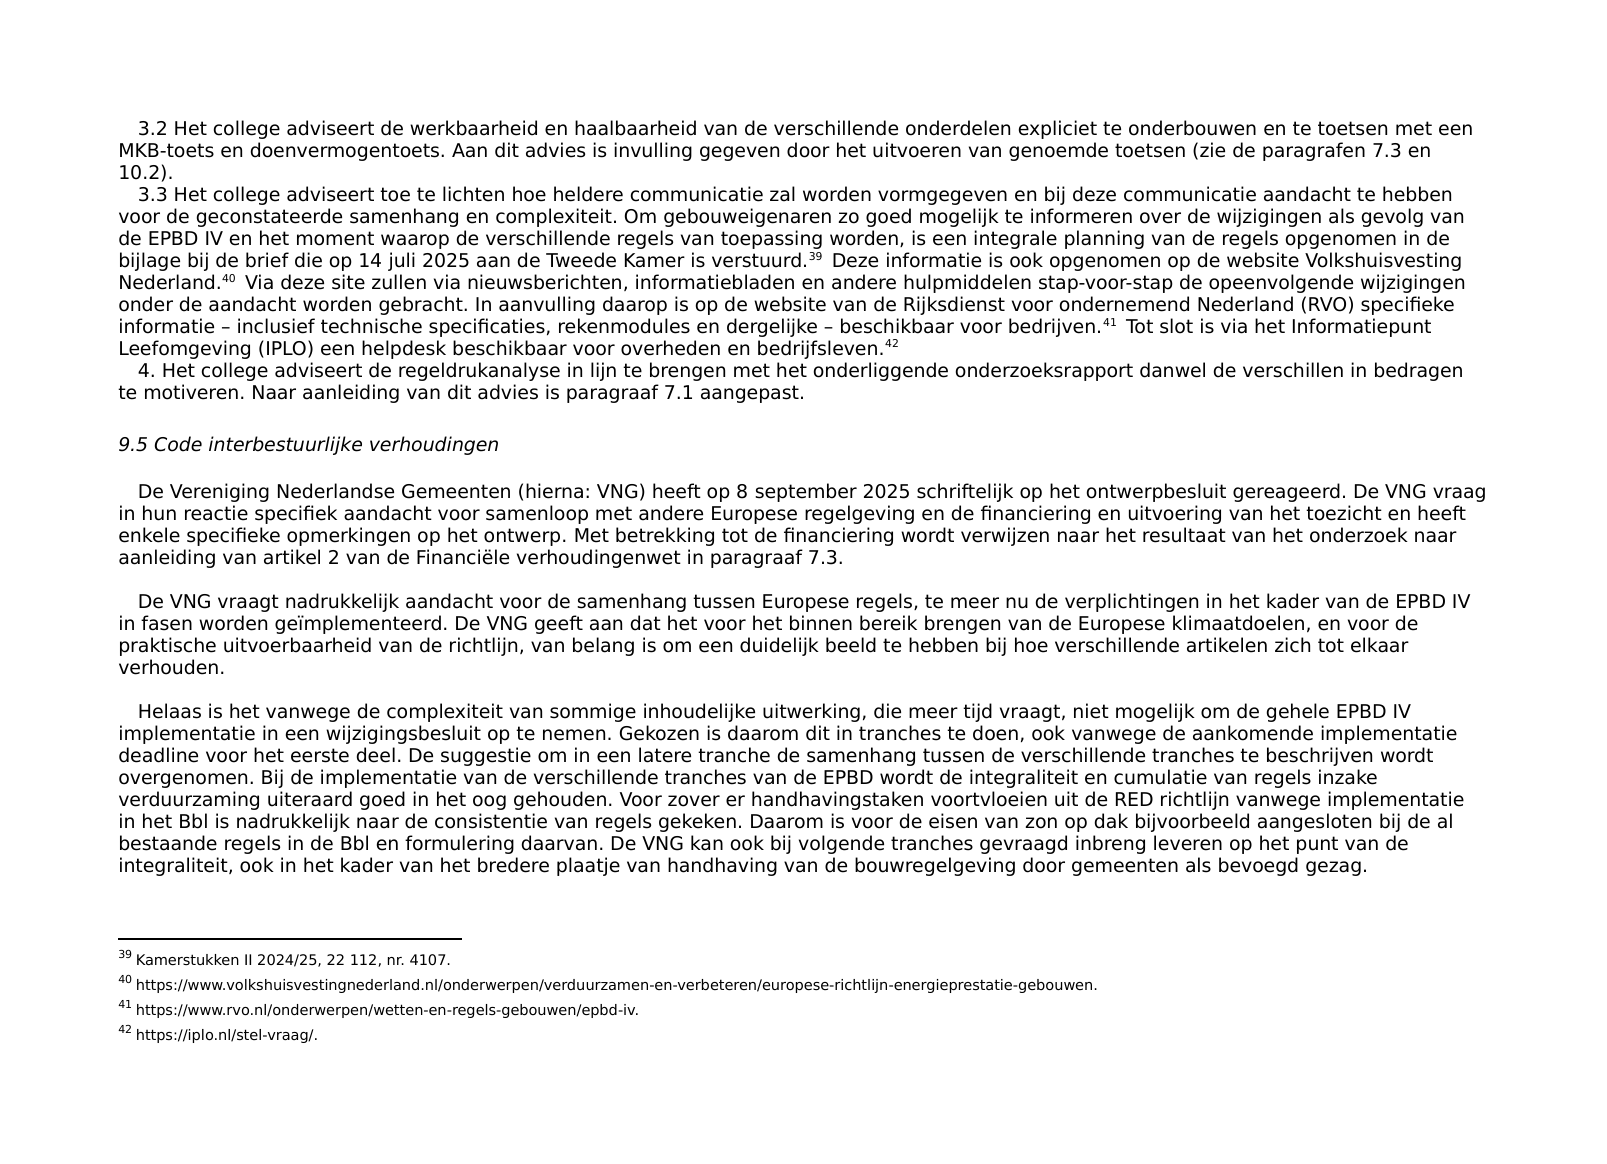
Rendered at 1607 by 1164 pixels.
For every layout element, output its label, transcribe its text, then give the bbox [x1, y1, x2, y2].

text 4. Het college adviseert de regeldrukanalyse in lijn te brengen met het onderliggende onderzoeksrapport danwel de verschillen in bedragen te motiveren. Naar aanleiding van dit advies is paragraaf 7.1 aangepast. [118, 360, 1488, 404]
text https://www.rvo.nl/onderwerpen/wetten-en-regels-gebouwen/epbd-iv. [118, 998, 1488, 1020]
text https://www.volkshuisvestingnederland.nl/onderwerpen/verduurzamen-en-verbeteren/europese-richtlijn-energieprestatie-gebouwen. [118, 973, 1488, 995]
text 3.3 Het college adviseert toe te lichten hoe heldere communicatie zal worden vormgegeven en bij deze communicatie aandacht te hebben voor de geconstateerde samenhang en complexiteit. Om gebouweigenaren zo goed mogelijk te informeren over de wijzigingen als gevolg van de EPBD IV en het moment waarop de verschillende regels van toepassing worden, is een integrale planning van de regels opgenomen in de bijlage bij de brief die op 14 juli 2025 aan de Tweede Kamer is verstuurd. Deze informatie is ook opgenomen op de website Volkshuisvesting Nederland. Via deze site zullen via nieuwsberichten, informatiebladen en andere hulpmiddelen stap-voor-stap de opeenvolgende wijzigingen onder de aandacht worden gebracht. In aanvulling daarop is op de website van de Rijksdienst voor ondernemend Nederland (RVO) specifieke informatie – inclusief technische specificaties, rekenmodules en dergelijke – beschikbaar voor bedrijven. Tot slot is via het Informatiepunt Leefomgeving (IPLO) een helpdesk beschikbaar voor overheden en bedrijfsleven. [118, 184, 1488, 360]
text Kamerstukken II 2024/25, 22 112, nr. 4107. [118, 948, 1488, 970]
text De Vereniging Nederlandse Gemeenten (hierna: VNG) heeft op 8 september 2025 schriftelijk op het ontwerpbesluit gereageerd. De VNG vraag in hun reactie specifiek aandacht voor samenloop met andere Europese regelgeving en de financiering en uitvoering van het toezicht en heeft enkele specifieke opmerkingen op het ontwerp. Met betrekking tot de financiering wordt verwijzen naar het resultaat van het onderzoek naar aanleiding van artikel 2 van de Financiële verhoudingenwet in paragraaf 7.3. [118, 481, 1488, 569]
text 3.2 Het college adviseert de werkbaarheid en haalbaarheid van de verschillende onderdelen expliciet te onderbouwen en te toetsen met een MKB-toets en doenvermogentoets. Aan dit advies is invulling gegeven door het uitvoeren van genoemde toetsen (zie de paragrafen 7.3 en 10.2). [118, 118, 1488, 184]
text Helaas is het vanwege de complexiteit van sommige inhoudelijke uitwerking, die meer tijd vraagt, niet mogelijk om de gehele EPBD IV implementatie in een wijzigingsbesluit op te nemen. Gekozen is daarom dit in tranches te doen, ook vanwege de aankomende implementatie deadline voor het eerste deel. De suggestie om in een latere tranche de samenhang tussen de verschillende tranches te beschrijven wordt overgenomen. Bij de implementatie van de verschillende tranches van de EPBD wordt de integraliteit en cumulatie van regels inzake verduurzaming uiteraard goed in het oog gehouden. Voor zover er handhavingstaken voortvloeien uit de RED richtlijn vanwege implementatie in het Bbl is nadrukkelijk naar de consistentie van regels gekeken. Daarom is voor de eisen van zon op dak bijvoorbeeld aangesloten bij de al bestaande regels in de Bbl en formulering daarvan. De VNG kan ook bij volgende tranches gevraagd inbreng leveren op het punt van de integraliteit, ook in het kader van het bredere plaatje van handhaving van de bouwregelgeving door gemeenten als bevoegd gezag. [118, 701, 1488, 877]
text De VNG vraagt nadrukkelijk aandacht voor de samenhang tussen Europese regels, te meer nu de verplichtingen in het kader van de EPBD IV in fasen worden geïmplementeerd. De VNG geeft aan dat het voor het binnen bereik brengen van de Europese klimaatdoelen, en voor de praktische uitvoerbaarheid van de richtlijn, van belang is om een duidelijk beeld te hebben bij hoe verschillende artikelen zich tot elkaar verhouden. [118, 591, 1488, 679]
subtitle 9.5 Code interbestuurlijke verhoudingen [118, 434, 1488, 456]
text https://iplo.nl/stel-vraag/. [118, 1023, 1488, 1045]
